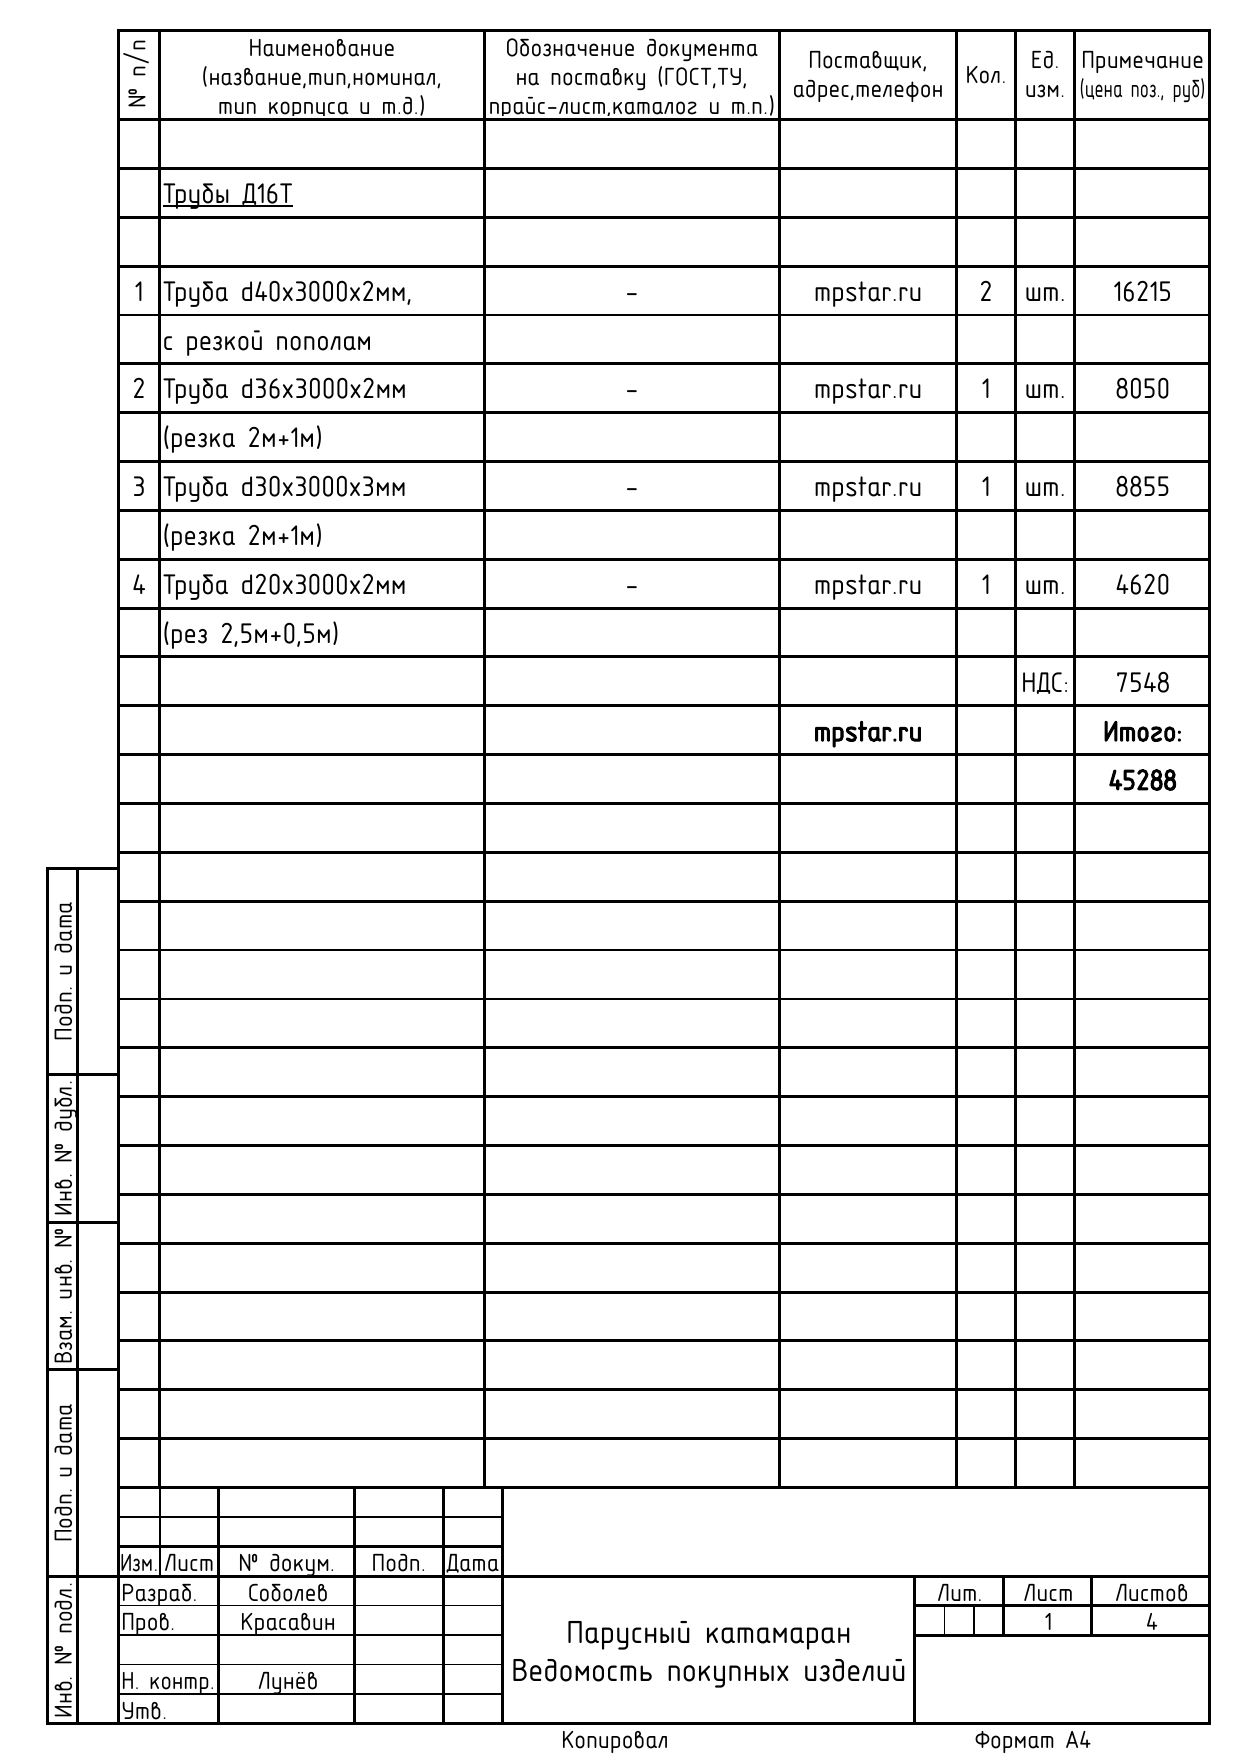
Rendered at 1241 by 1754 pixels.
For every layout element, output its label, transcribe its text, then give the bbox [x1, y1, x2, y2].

table_cell [1076, 1245, 1211, 1291]
table_cell [119, 1098, 158, 1144]
table_cell 4620 [1076, 561, 1211, 607]
table_cell 2 [958, 268, 1014, 313]
table_cell 7548 [1076, 658, 1211, 704]
table_cell 16215 [1076, 268, 1211, 313]
table_cell [119, 1245, 158, 1291]
table_cell 3 [118, 463, 158, 509]
table_cell [1017, 316, 1073, 362]
table_cell [781, 951, 955, 997]
table_cell Труба d36x3000x2мм [161, 365, 483, 411]
table_cell [1017, 1294, 1073, 1339]
table_cell [958, 707, 1014, 753]
table_cell [161, 1342, 483, 1388]
table_cell [781, 1391, 955, 1437]
table_cell шт. [1017, 268, 1073, 313]
table_cell [1076, 1440, 1211, 1486]
table_cell 1 [118, 268, 158, 313]
table_cell [119, 1342, 158, 1388]
table_cell [1017, 1000, 1073, 1046]
table_cell Трубы Д16Т [161, 170, 483, 216]
table_cell [486, 1147, 778, 1193]
table_cell [119, 951, 158, 997]
table_cell [161, 951, 483, 997]
table_cell [161, 1049, 483, 1095]
table_header Поставщик, адрес,телефон [781, 30, 955, 118]
table_cell [161, 903, 483, 948]
table_cell 1 [958, 463, 1014, 509]
table_cell [958, 658, 1014, 704]
table_cell [1017, 1049, 1073, 1095]
table_cell [119, 1049, 158, 1095]
table_cell 4 [118, 561, 158, 607]
table_cell Труба d40x3000x2мм, [161, 268, 483, 313]
table_cell [486, 1196, 778, 1242]
table_header № п/п [118, 30, 158, 118]
table_cell Труба d20x3000х2мм [161, 561, 483, 607]
table_cell [161, 1245, 483, 1291]
table_cell [781, 316, 955, 362]
table_cell [161, 121, 483, 167]
table_cell [781, 1196, 955, 1242]
table_header Ед. изм. [1017, 30, 1073, 118]
table_cell [161, 1440, 483, 1486]
table_cell [1017, 1098, 1073, 1144]
table_cell [958, 1147, 1014, 1193]
table_cell [1076, 1098, 1211, 1144]
table_cell [118, 170, 158, 216]
table_cell [958, 1391, 1014, 1437]
table_cell mpstar.ru [781, 268, 955, 313]
table_cell [781, 121, 955, 167]
table_cell [119, 1294, 158, 1339]
table_cell [486, 756, 778, 802]
table_cell [486, 1391, 778, 1437]
table_cell [1076, 1000, 1211, 1046]
table_cell [958, 512, 1014, 558]
table_cell [486, 610, 778, 655]
table_cell [1017, 121, 1073, 167]
table_cell - [486, 463, 778, 509]
table_cell [118, 805, 158, 851]
table_cell [1017, 1342, 1073, 1388]
table_cell mpstar.ru [781, 365, 955, 411]
table_cell [1017, 854, 1073, 900]
table_cell [781, 1000, 955, 1046]
table_cell [958, 951, 1014, 997]
table_cell [486, 1342, 778, 1388]
table_cell [958, 610, 1014, 655]
table_cell [486, 170, 778, 216]
table_cell [1076, 1196, 1211, 1242]
table_cell [1076, 903, 1211, 948]
table_cell - [486, 268, 778, 313]
table_cell [781, 903, 955, 948]
table_cell [958, 805, 1014, 851]
table_cell Труба d30x3000x3мм [161, 463, 483, 509]
table_cell [1076, 1391, 1211, 1437]
table_cell [486, 1098, 778, 1144]
table_cell [1017, 805, 1073, 851]
table_cell [958, 756, 1014, 802]
table_cell 8855 [1076, 463, 1211, 509]
table_cell [119, 1000, 158, 1046]
table_cell 1 [958, 365, 1014, 411]
table_cell [781, 805, 955, 851]
table_header Кол. [958, 30, 1014, 118]
table_cell [1017, 610, 1073, 655]
table_cell [1076, 414, 1211, 460]
table_cell [161, 1147, 483, 1193]
table_cell [161, 1196, 483, 1242]
table_cell (резка 2м+1м) [161, 512, 483, 558]
table_cell [781, 854, 955, 900]
table_cell [119, 1196, 158, 1242]
table_cell [161, 805, 483, 851]
table_cell НДС: [1017, 658, 1073, 704]
table_cell [486, 951, 778, 997]
table_cell [118, 121, 158, 167]
table_cell [119, 1391, 158, 1437]
table_cell [958, 414, 1014, 460]
table_cell [1076, 805, 1211, 851]
table_cell [1017, 1245, 1073, 1291]
table_cell [486, 707, 778, 753]
table_cell [1076, 316, 1211, 362]
table_cell 2 [118, 365, 158, 411]
table_cell [486, 1245, 778, 1291]
table_cell [1017, 951, 1073, 997]
table_cell [1076, 854, 1211, 900]
table_cell [1017, 1391, 1073, 1437]
table_cell [1017, 707, 1073, 753]
table_cell [118, 658, 158, 704]
table_cell [486, 121, 778, 167]
table_cell [118, 316, 158, 362]
table_cell [1076, 951, 1211, 997]
table_cell [958, 1294, 1014, 1339]
table_cell [958, 121, 1014, 167]
table_cell [486, 1000, 778, 1046]
table_cell [781, 610, 955, 655]
table_cell [161, 1391, 483, 1437]
table_cell [161, 756, 483, 802]
table_cell [958, 903, 1014, 948]
table_cell [486, 1294, 778, 1339]
table_cell [161, 707, 483, 753]
table_cell 45288 [1076, 756, 1211, 802]
table_cell [1076, 219, 1211, 264]
table_cell [781, 1440, 955, 1486]
table_cell [958, 1098, 1014, 1144]
table_cell [1017, 219, 1073, 264]
table_cell [781, 414, 955, 460]
table_cell [161, 658, 483, 704]
table_cell - [486, 561, 778, 607]
table_cell [118, 414, 158, 460]
table_cell mpstar.ru [781, 463, 955, 509]
table_cell [486, 903, 778, 948]
table_cell [161, 1000, 483, 1046]
table_cell [1017, 512, 1073, 558]
table_cell [1076, 121, 1211, 167]
table_cell [958, 1440, 1014, 1486]
table_cell [486, 512, 778, 558]
table_cell [1017, 1147, 1073, 1193]
table_cell с резкой пополам [161, 316, 483, 362]
table_cell [958, 316, 1014, 362]
table_cell [161, 854, 483, 900]
table_cell [161, 1294, 483, 1339]
table_cell [1017, 756, 1073, 802]
table_cell (резка 2м+1м) [161, 414, 483, 460]
table_cell [486, 1049, 778, 1095]
table_cell [958, 1196, 1014, 1242]
table_cell [958, 1000, 1014, 1046]
table_cell [958, 854, 1014, 900]
table_cell [958, 170, 1014, 216]
table_cell [486, 219, 778, 264]
table_cell [486, 414, 778, 460]
table_cell 1 [958, 561, 1014, 607]
table_cell [781, 1147, 955, 1193]
table_cell mpstar.ru [781, 707, 955, 753]
table_cell [118, 756, 158, 802]
table_cell [486, 1440, 778, 1486]
table_cell [161, 219, 483, 264]
table_cell шт. [1017, 365, 1073, 411]
table_cell [781, 512, 955, 558]
table_cell [118, 610, 158, 655]
table_cell 8050 [1076, 365, 1211, 411]
table_cell [119, 1147, 158, 1193]
table_cell [781, 1049, 955, 1095]
table_cell [1017, 1196, 1073, 1242]
table_cell [781, 1294, 955, 1339]
table_cell Итого: [1076, 707, 1211, 753]
table_cell [118, 707, 158, 753]
table_cell [486, 854, 778, 900]
table_cell [1017, 1440, 1073, 1486]
table_cell [486, 805, 778, 851]
table_cell [781, 219, 955, 264]
table_cell [118, 219, 158, 264]
table_cell шт. [1017, 463, 1073, 509]
table_cell - [486, 365, 778, 411]
table_cell [781, 756, 955, 802]
table_cell [118, 512, 158, 558]
table_cell [781, 170, 955, 216]
table_cell [781, 1342, 955, 1388]
table_cell [1017, 170, 1073, 216]
table_cell [1076, 1049, 1211, 1095]
table_header Обозначение документа на поставку (ГОСТ,ТУ, прайс-лист,каталог и т.п.) [486, 30, 778, 118]
table_cell [958, 219, 1014, 264]
table_cell [1076, 1147, 1211, 1193]
table_header Примечание (цена поз., руб) [1076, 30, 1211, 118]
table_cell шт. [1017, 561, 1073, 607]
table_cell [1076, 1294, 1211, 1339]
table_cell [1017, 903, 1073, 948]
table_cell [1076, 512, 1211, 558]
table_cell [781, 1245, 955, 1291]
table_cell [486, 658, 778, 704]
table_cell [958, 1049, 1014, 1095]
table_cell mpstar.ru [781, 561, 955, 607]
table_cell [119, 903, 158, 948]
table_cell [118, 854, 158, 900]
table_cell [161, 1098, 483, 1144]
table_cell [958, 1245, 1014, 1291]
table_cell [1076, 170, 1211, 216]
table_cell [486, 316, 778, 362]
table_cell [119, 1440, 158, 1486]
table_cell [781, 658, 955, 704]
table_cell [1076, 1342, 1211, 1388]
table_cell [958, 1342, 1014, 1388]
table_cell [781, 1098, 955, 1144]
table_cell [1076, 610, 1211, 655]
table_cell (рез 2,5м+0,5м) [161, 610, 483, 655]
table_cell [1017, 414, 1073, 460]
table_header Наименование (название,тип,номинал, тип корпуса и т.д.) [161, 30, 483, 118]
